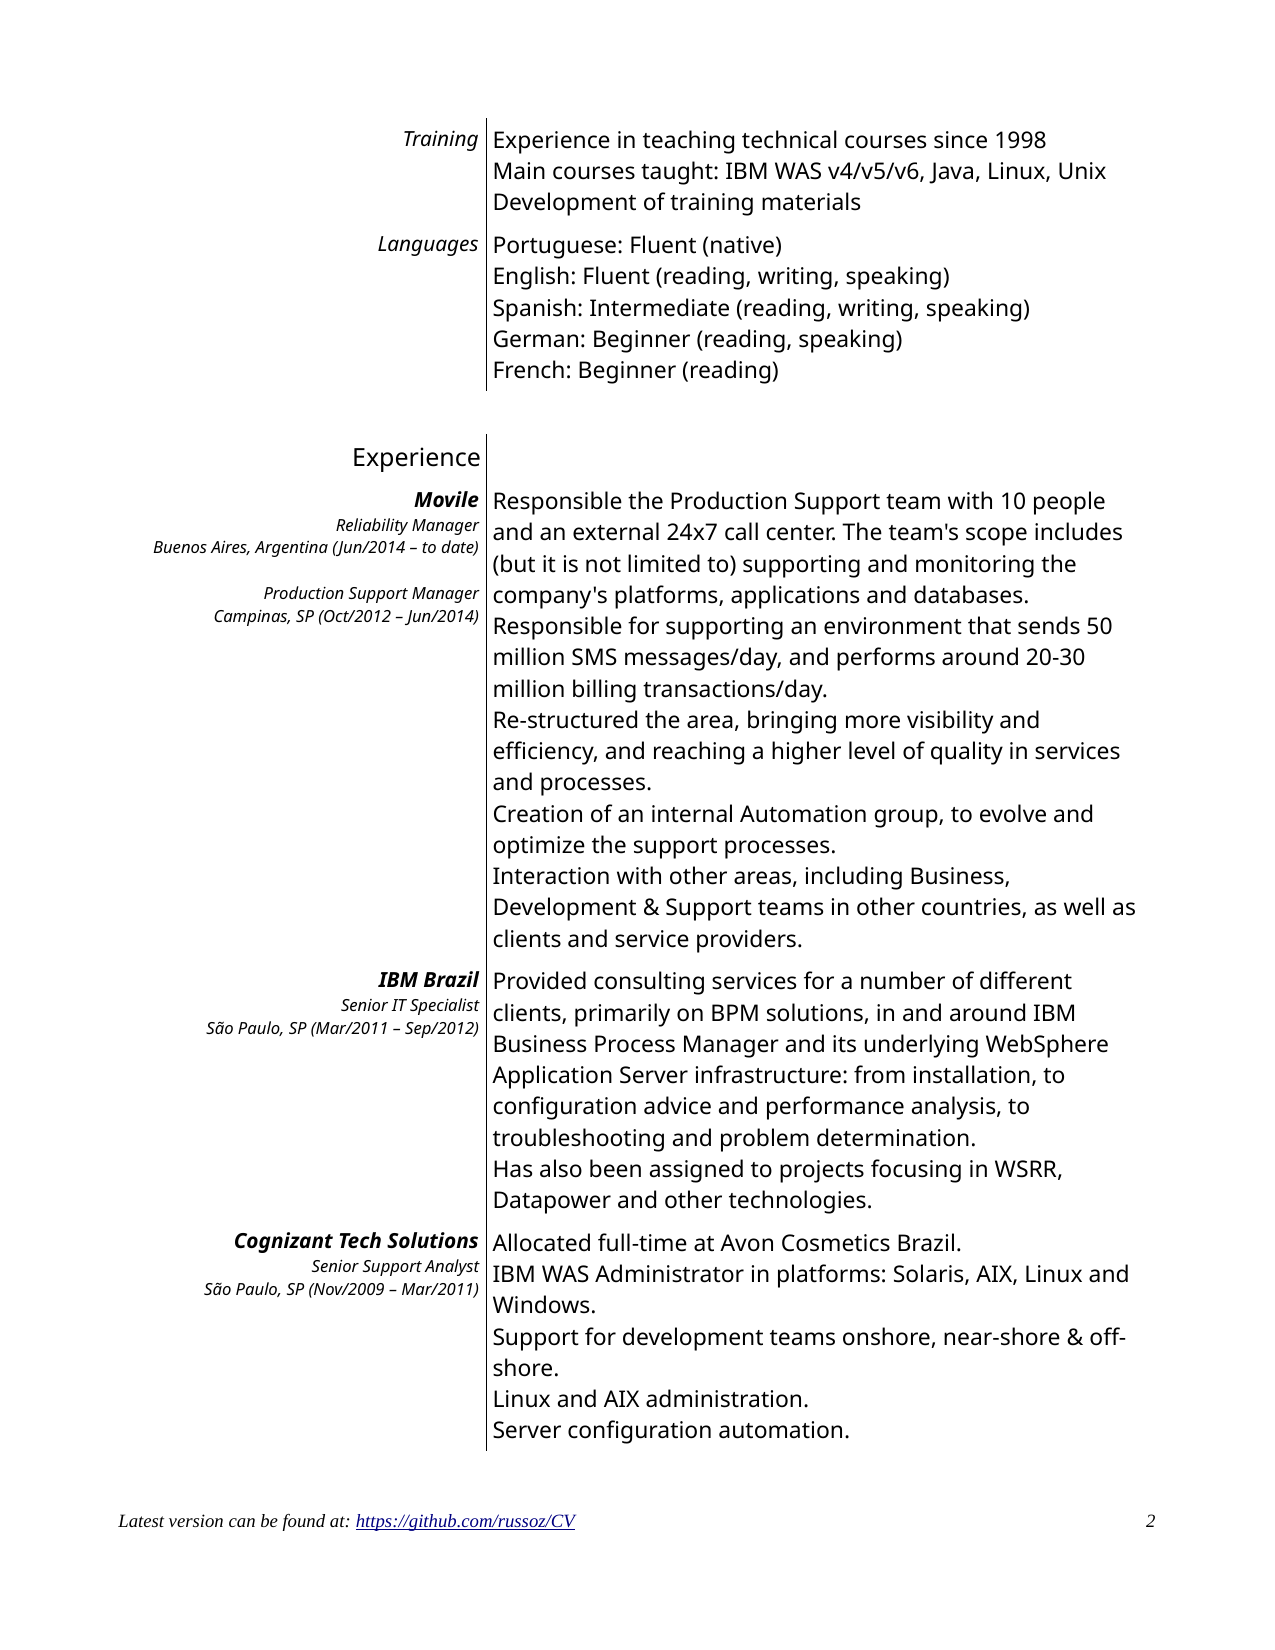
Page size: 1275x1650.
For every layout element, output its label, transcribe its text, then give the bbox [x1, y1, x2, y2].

table_cell [486, 391, 1157, 434]
table_cell Portuguese: Fluent (native) English: Fluent (reading, writing, speaking) Spanish: Intermediate (reading, writing, speaking) German: Beginner (reading, speaking) French: Beginner (reading) [487, 223, 1157, 391]
table_cell [487, 434, 1157, 479]
table_cell Experience [118, 434, 486, 479]
table_cell Movile Reliability Manager Buenos Aires, Argentina (Jun/2014 – to date) Production Support Manager Campinas, SP (Oct/2012 – Jun/2014) [118, 479, 486, 959]
table_cell Provided consulting services for a number of different clients, primarily on BPM solutions, in and around IBM Business Process Manager and its underlying WebSphere Application Server infrastructure: from installation, to configuration advice and performance analysis, to troubleshooting and problem determination. Has also been assigned to projects focusing in WSRR, Datapower and other technologies. [487, 960, 1157, 1221]
table_cell IBM Brazil Senior IT Specialist São Paulo, SP (Mar/2011 – Sep/2012) [118, 960, 486, 1221]
table_cell Responsible the Production Support team with 10 people and an external 24x7 call center. The team's scope includes (but it is not limited to) supporting and monitoring the company's platforms, applications and databases. Responsible for supporting an environment that sends 50 million SMS messages/day, and performs around 20-30 million billing transactions/day. Re-structured the area, bringing more visibility and efficiency, and reaching a higher level of quality in services and processes. Creation of an internal Automation group, to evolve and optimize the support processes. Interaction with other areas, including Business, Development & Support teams in other countries, as well as clients and service providers. [487, 479, 1157, 959]
table_cell Experience in teaching technical courses since 1998 Main courses taught: IBM WAS v4/v5/v6, Java, Linux, Unix Development of training materials [487, 118, 1157, 223]
table_cell Languages [118, 223, 486, 391]
table_cell Allocated full-time at Avon Cosmetics Brazil. IBM WAS Administrator in platforms: Solaris, AIX, Linux and Windows. Support for development teams onshore, near-shore & off-shore. Linux and AIX administration. Server configuration automation. [487, 1221, 1157, 1451]
table_cell Training [118, 118, 486, 223]
table_cell [118, 391, 486, 434]
table_cell Cognizant Tech Solutions Senior Support Analyst São Paulo, SP (Nov/2009 – Mar/2011) [118, 1221, 486, 1451]
